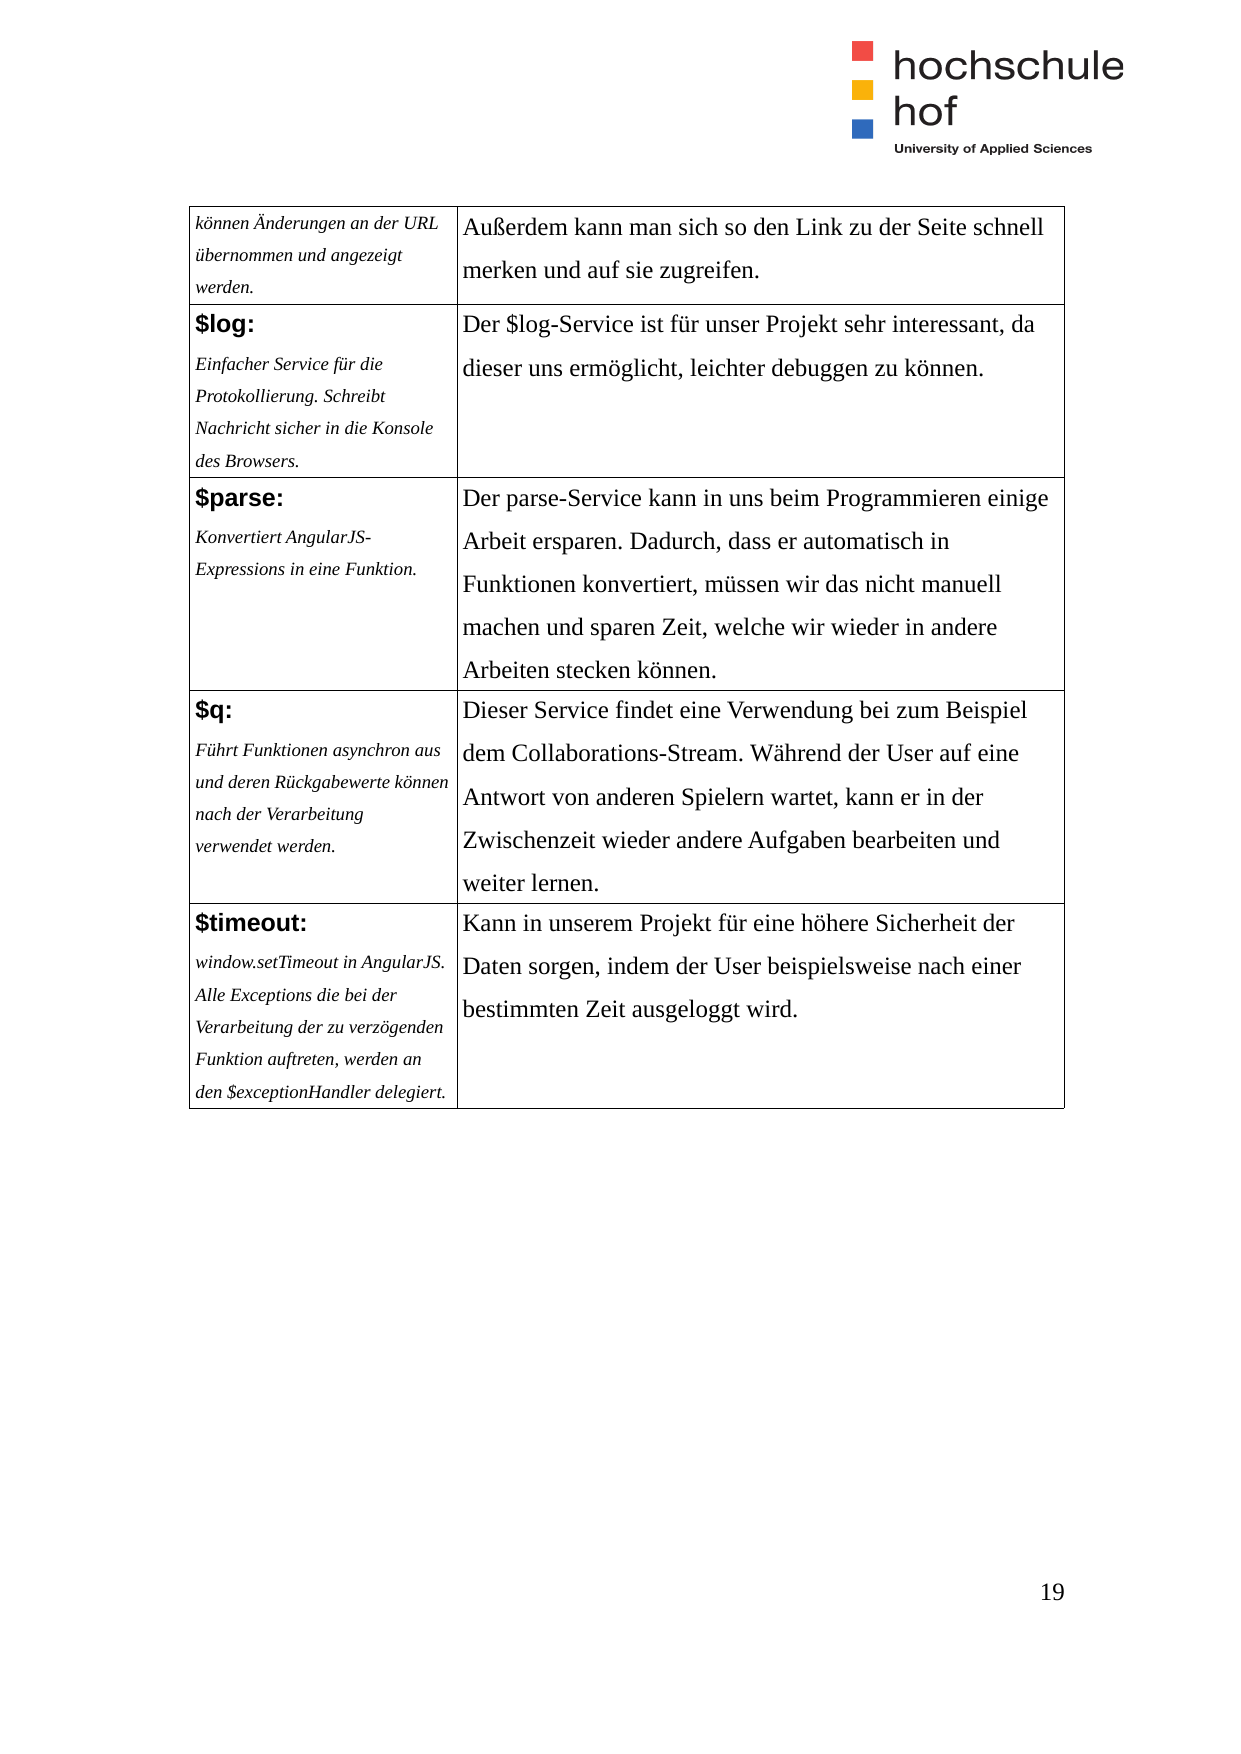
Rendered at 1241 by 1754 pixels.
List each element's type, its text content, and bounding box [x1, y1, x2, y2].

picture [852, 41, 1124, 155]
table_cell Dieser Service findet eine Verwendung bei zum Beispiel dem Collaborations-Stream. Während der User auf eine Antwort von anderen Spielern wartet, kann er in der Zwischenzeit wieder andere Aufgaben bearbeiten und weiter lernen. [458, 691, 1064, 902]
table_cell $log: Einfacher Service für die Protokollierung. Schreibt Nachricht sicher in die Konsole des Browsers. [190, 305, 457, 477]
table_cell Der $log-Service ist für unser Projekt sehr interessant, da dieser uns ermöglicht, leichter debuggen zu können. [458, 305, 1064, 477]
table_cell $parse: Konvertiert AngularJS-Expressions in eine Funktion. [190, 478, 457, 689]
table_cell Kann in unserem Projekt für eine höhere Sicherheit der Daten sorgen, indem der User beispielsweise nach einer bestimmten Zeit ausgeloggt wird. [458, 904, 1064, 1108]
table_cell Außerdem kann man sich so den Link zu der Seite schnell merken und auf sie zugreifen. [458, 207, 1064, 304]
table_cell $timeout: window.setTimeout in AngularJS. Alle Exceptions die bei der Verarbeitung der zu verzögenden Funktion auftreten, werden an den $exceptionHandler delegiert. [190, 904, 457, 1108]
table_cell $q: Führt Funktionen asynchron aus und deren Rückgabewerte können nach der Verarbeitung verwendet werden. [190, 691, 457, 902]
table_cell Der parse-Service kann in uns beim Programmieren einige Arbeit ersparen. Dadurch, dass er automatisch in Funktionen konvertiert, müssen wir das nicht manuell machen und sparen Zeit, welche wir wieder in andere Arbeiten stecken können. [458, 478, 1064, 689]
table_cell können Änderungen an der URL übernommen und angezeigt werden. [190, 207, 457, 304]
